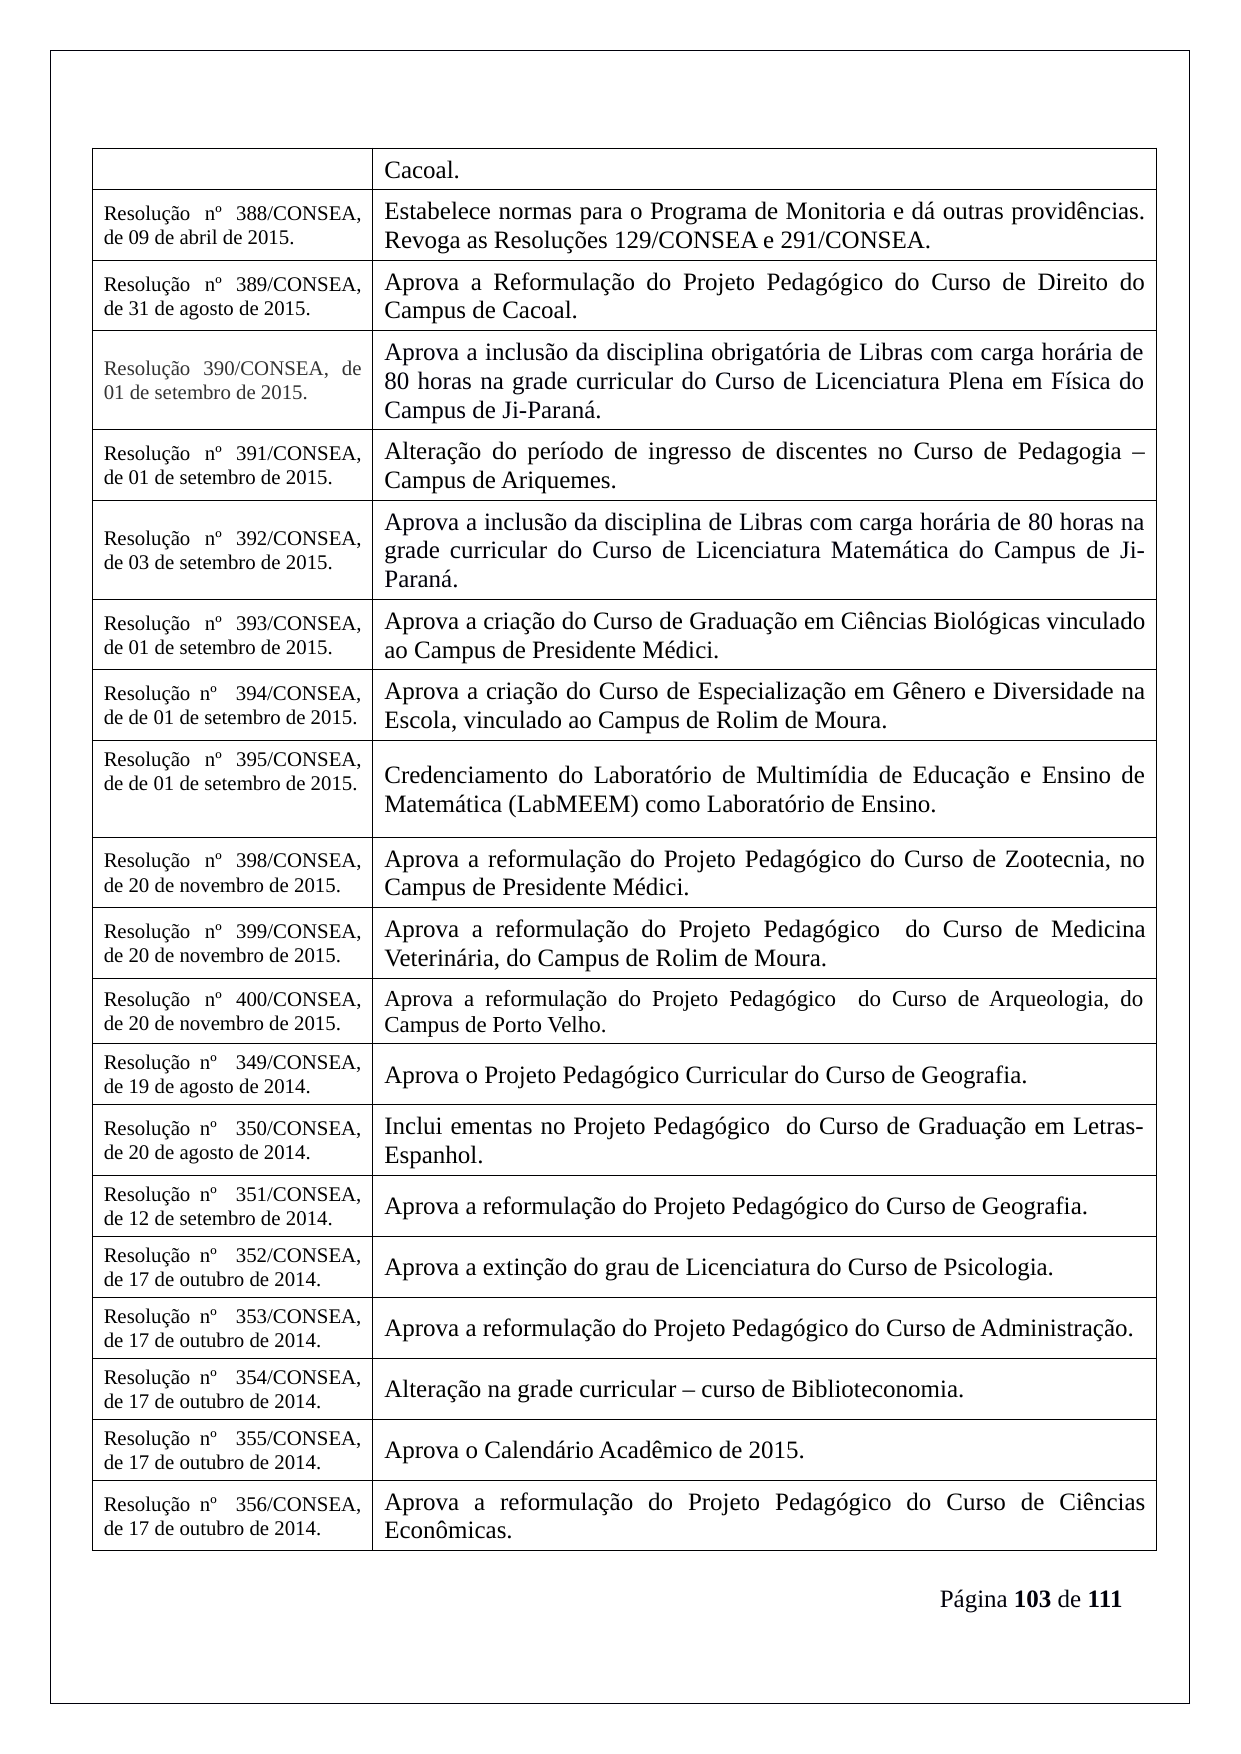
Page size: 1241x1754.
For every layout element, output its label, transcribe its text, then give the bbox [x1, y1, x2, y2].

table_cell Resolução nº 351/CONSEA, de 12 de setembro de 2014. [93, 1176, 372, 1236]
table_cell Aprova a inclusão da disciplina de Libras com carga horária de 80 horas na grade curricular do Curso de Licenciatura Matemática do Campus de Ji-Paraná. [373, 501, 1156, 599]
table_cell Aprova a inclusão da disciplina obrigatória de Libras com carga horária de 80 horas na grade curricular do Curso de Licenciatura Plena em Física do Campus de Ji-Paraná. [373, 331, 1156, 429]
table_cell Aprova a extinção do grau de Licenciatura do Curso de Psicologia. [373, 1237, 1156, 1297]
table_cell Aprova a Reformulação do Projeto Pedagógico do Curso de Direito do Campus de Cacoal. [373, 261, 1156, 330]
table_cell Alteração na grade curricular – curso de Biblioteconomia. [373, 1359, 1156, 1419]
table_cell Aprova a reformulação do Projeto Pedagógico do Curso de Administração. [373, 1298, 1156, 1358]
table_cell Resolução nº 352/CONSEA, de 17 de outubro de 2014. [93, 1237, 372, 1297]
table_cell Resolução nº 395/CONSEA, de de 01 de setembro de 2015. [93, 741, 372, 837]
table_cell Resolução nº 355/CONSEA, de 17 de outubro de 2014. [93, 1420, 372, 1480]
table_cell Aprova a reformulação do Projeto Pedagógico do Curso de Zootecnia, no Campus de Presidente Médici. [373, 838, 1156, 907]
table_cell Resolução nº 393/CONSEA, de 01 de setembro de 2015. [93, 600, 372, 669]
table_cell Aprova a criação do Curso de Graduação em Ciências Biológicas vinculado ao Campus de Presidente Médici. [373, 600, 1156, 669]
table_cell Resolução nº 400/CONSEA, de 20 de novembro de 2015. [93, 979, 372, 1043]
table_cell Resolução nº 399/CONSEA, de 20 de novembro de 2015. [93, 908, 372, 978]
table_cell Aprova a reformulação do Projeto Pedagógico do Curso de Geografia. [373, 1176, 1156, 1236]
table_cell Alteração do período de ingresso de discentes no Curso de Pedagogia – Campus de Ariquemes. [373, 430, 1156, 500]
table_cell Aprova o Calendário Acadêmico de 2015. [373, 1420, 1156, 1480]
table_cell [93, 149, 372, 189]
table_cell Aprova a reformulação do Projeto Pedagógico do Curso de Arqueologia, do Campus de Porto Velho. [373, 979, 1156, 1043]
table_cell Resolução nº 356/CONSEA, de 17 de outubro de 2014. [93, 1481, 372, 1550]
table_cell Resolução nº 354/CONSEA, de 17 de outubro de 2014. [93, 1359, 372, 1419]
table_cell Credenciamento do Laboratório de Multimídia de Educação e Ensino de Matemática (LabMEEM) como Laboratório de Ensino. [373, 741, 1156, 837]
table_cell Estabelece normas para o Programa de Monitoria e dá outras providências. Revoga as Resoluções 129/CONSEA e 291/CONSEA. [373, 190, 1156, 260]
table_cell Resolução 390/CONSEA, de 01 de setembro de 2015. [93, 331, 372, 429]
table_cell Resolução nº 398/CONSEA, de 20 de novembro de 2015. [93, 838, 372, 907]
table_cell Resolução nº 350/CONSEA, de 20 de agosto de 2014. [93, 1105, 372, 1175]
table_cell Inclui ementas no Projeto Pedagógico do Curso de Graduação em Letras-Espanhol. [373, 1105, 1156, 1175]
table_cell Aprova a reformulação do Projeto Pedagógico do Curso de Medicina Veterinária, do Campus de Rolim de Moura. [373, 908, 1156, 978]
table_cell Resolução nº 353/CONSEA, de 17 de outubro de 2014. [93, 1298, 372, 1358]
table_cell Resolução nº 388/CONSEA, de 09 de abril de 2015. [93, 190, 372, 260]
table_cell Aprova o Projeto Pedagógico Curricular do Curso de Geografia. [373, 1044, 1156, 1104]
table_cell Resolução nº 389/CONSEA, de 31 de agosto de 2015. [93, 261, 372, 330]
table_cell Resolução nº 392/CONSEA, de 03 de setembro de 2015. [93, 501, 372, 599]
table_cell Aprova a criação do Curso de Especialização em Gênero e Diversidade na Escola, vinculado ao Campus de Rolim de Moura. [373, 670, 1156, 740]
table_cell Aprova a reformulação do Projeto Pedagógico do Curso de Ciências Econômicas. [373, 1481, 1156, 1550]
table_cell Resolução nº 394/CONSEA, de de 01 de setembro de 2015. [93, 670, 372, 740]
table_cell Resolução nº 391/CONSEA, de 01 de setembro de 2015. [93, 430, 372, 500]
table_cell Resolução nº 349/CONSEA, de 19 de agosto de 2014. [93, 1044, 372, 1104]
table_cell Cacoal. [373, 149, 1156, 189]
